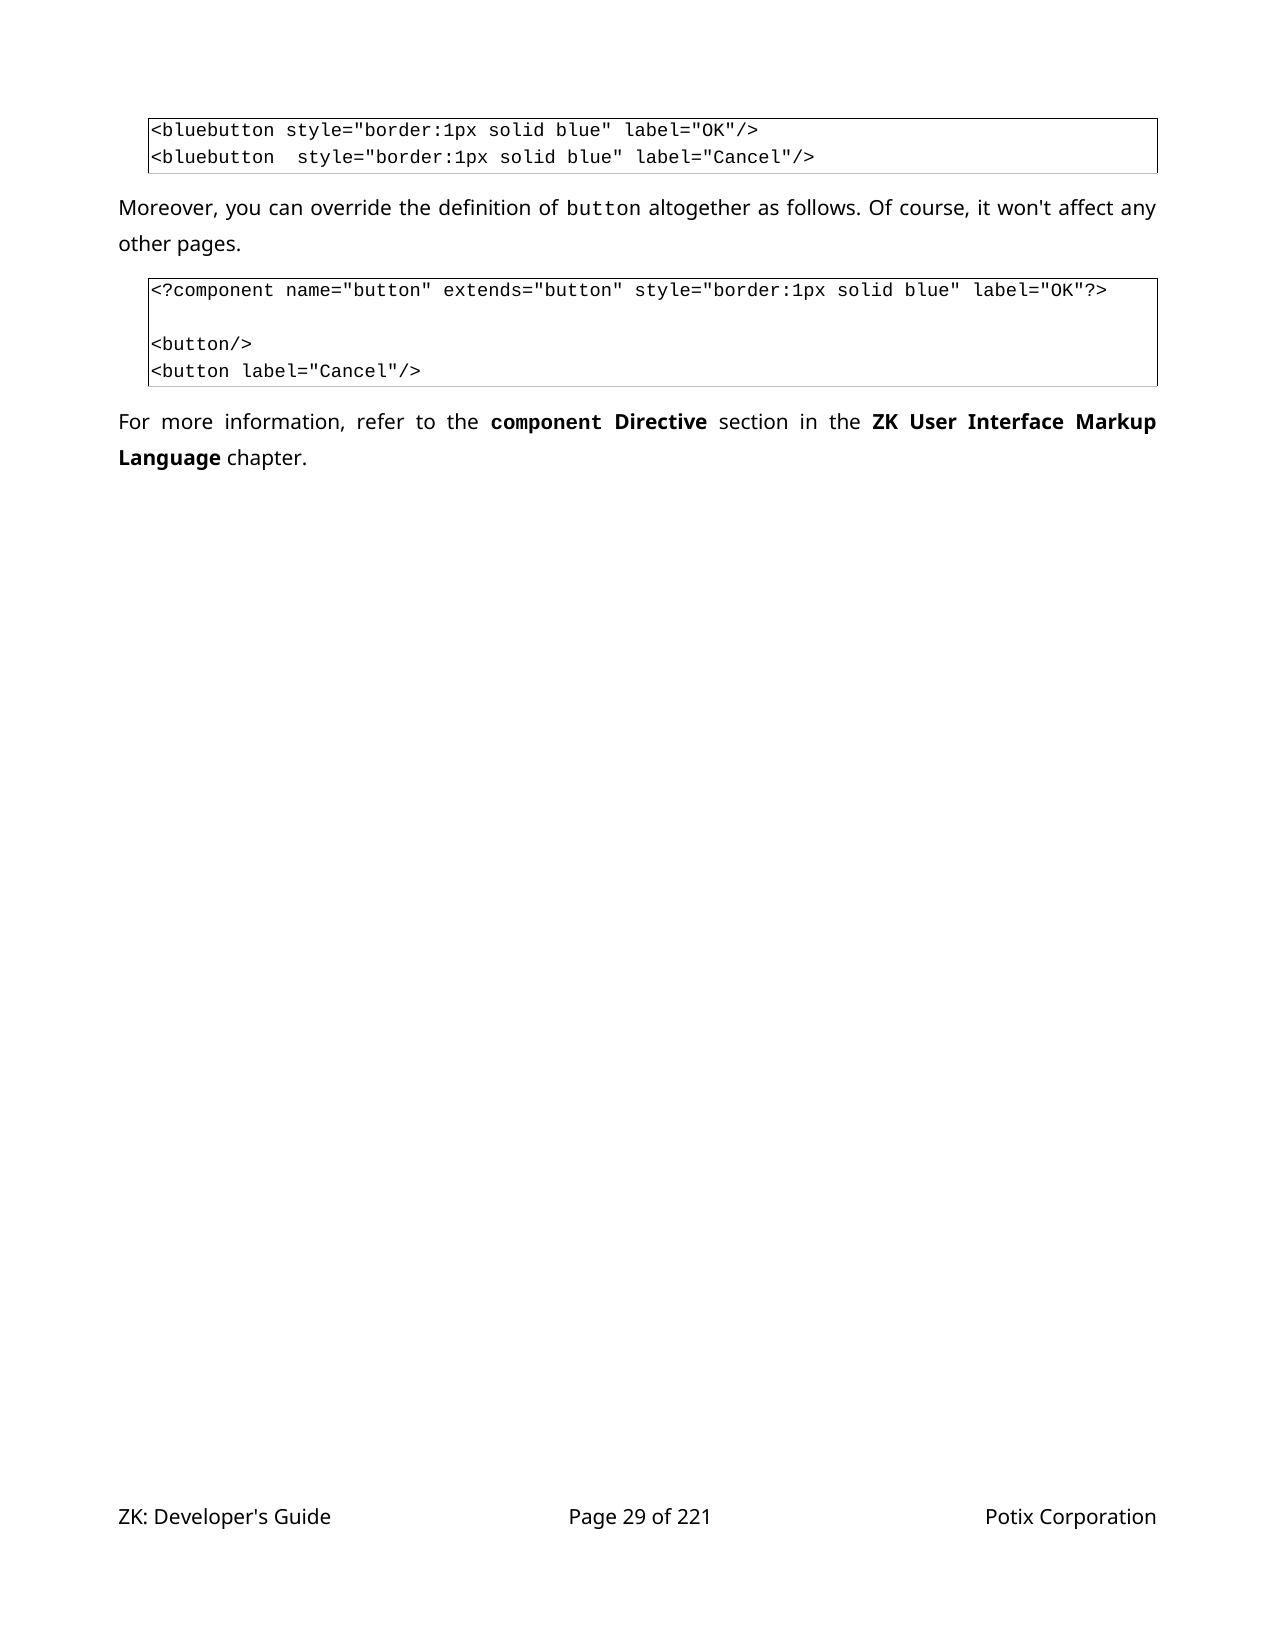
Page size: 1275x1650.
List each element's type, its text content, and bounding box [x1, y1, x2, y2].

text <bluebutton style="border:1px solid blue" label="Cancel"/> [149, 145, 1157, 173]
text <button/> [149, 332, 1157, 356]
text <?component name="button" extends="button" style="border:1px solid blue" label="OK"?> [149, 279, 1157, 302]
text For more information, refer to the component Directive section in the ZK User Interface Markup Language chapter. [118, 407, 1157, 471]
text <bluebutton style="border:1px solid blue" label="OK"/> [149, 119, 1157, 142]
text Moreover, you can override the definition of button altogether as follows. Of course, it won't affect any other pages. [118, 193, 1157, 257]
text <button label="Cancel"/> [149, 359, 1157, 386]
